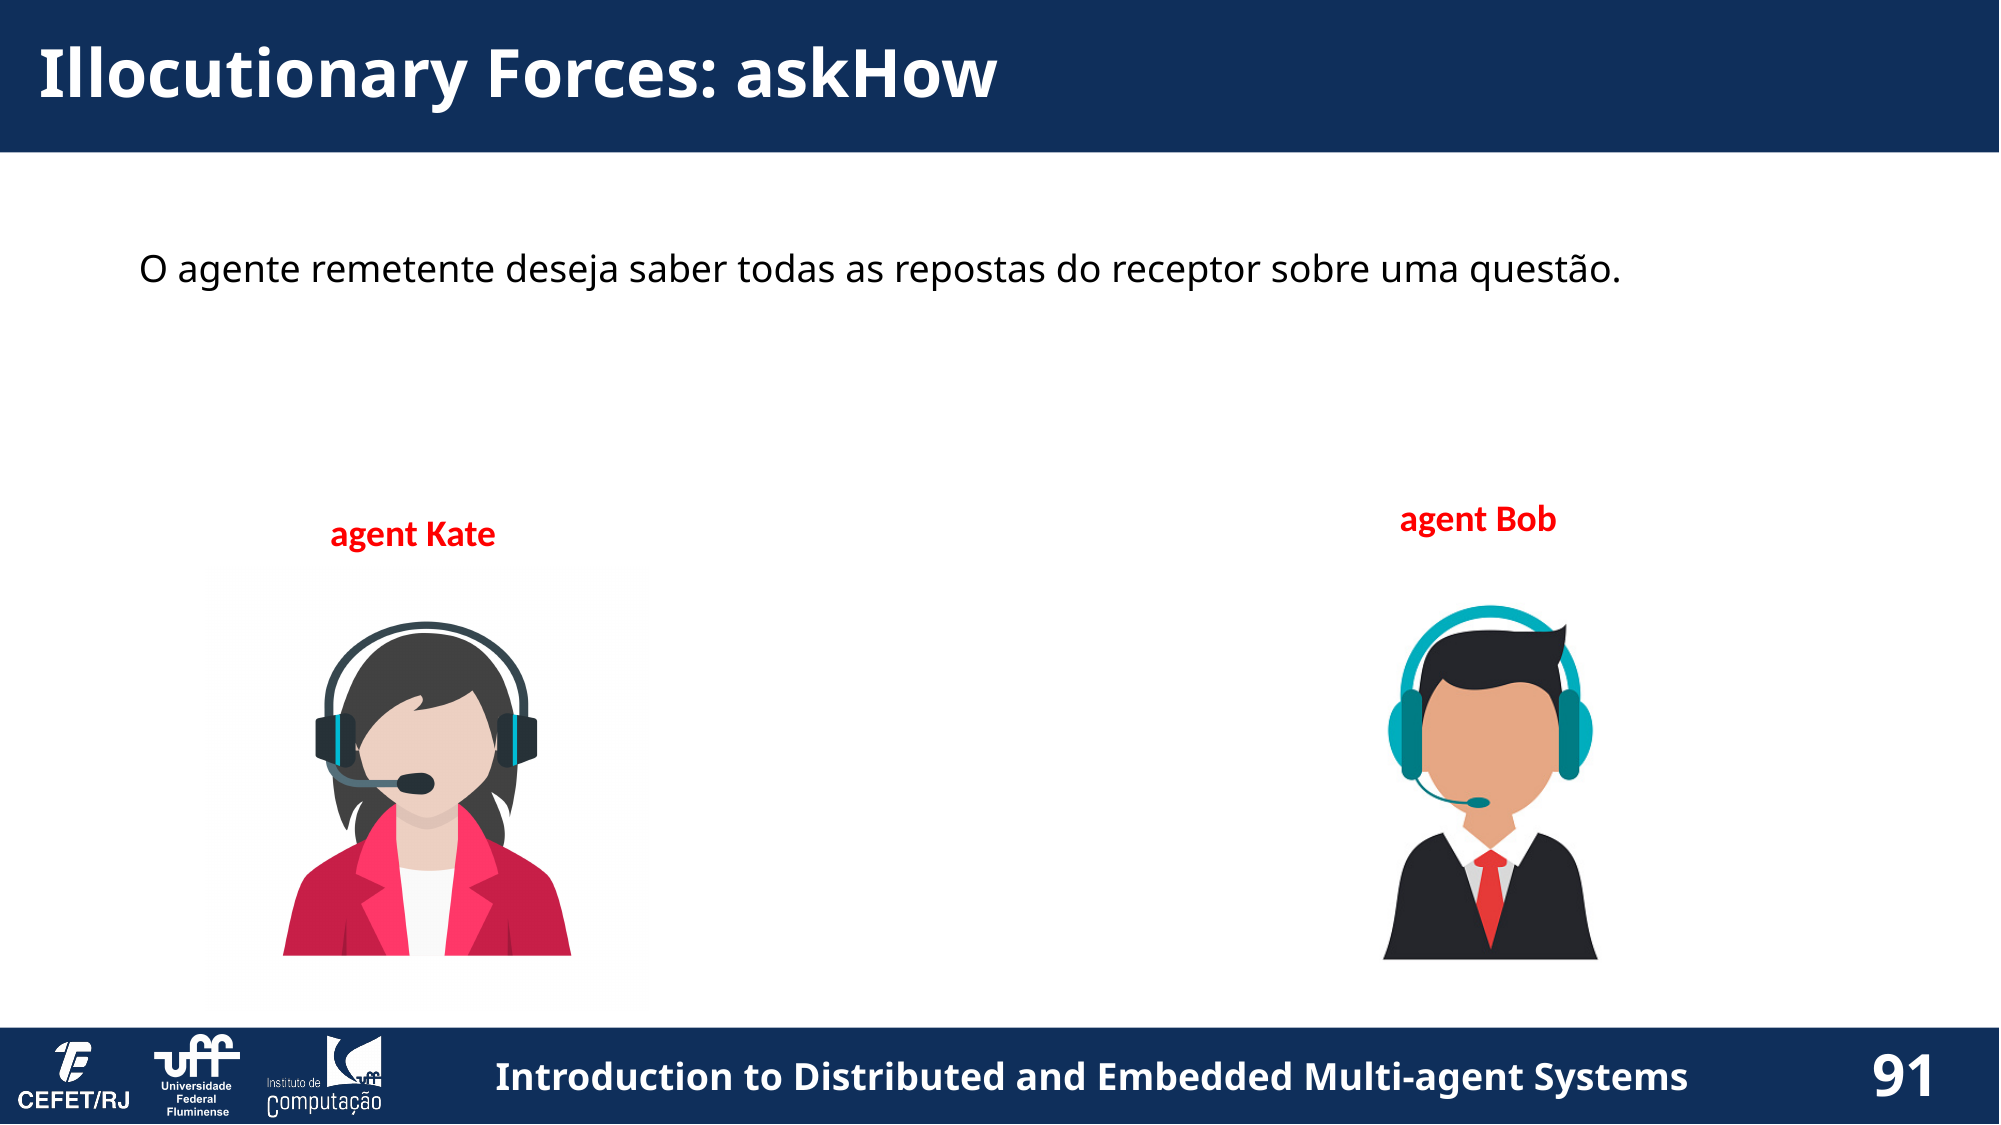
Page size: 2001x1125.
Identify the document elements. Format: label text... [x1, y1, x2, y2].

picture [205, 566, 649, 1011]
picture [1268, 560, 1713, 1005]
text_box O agente remetente deseja saber todas as repostas do receptor sobre uma questão. [123, 237, 1771, 298]
text_box agent Kate [295, 501, 531, 562]
picture [18, 1021, 129, 1125]
text_box Illocutionary Forces: askHow [25, 23, 1999, 119]
picture [265, 1033, 383, 1118]
text_box agent Bob [1360, 486, 1596, 547]
picture [153, 1033, 241, 1121]
